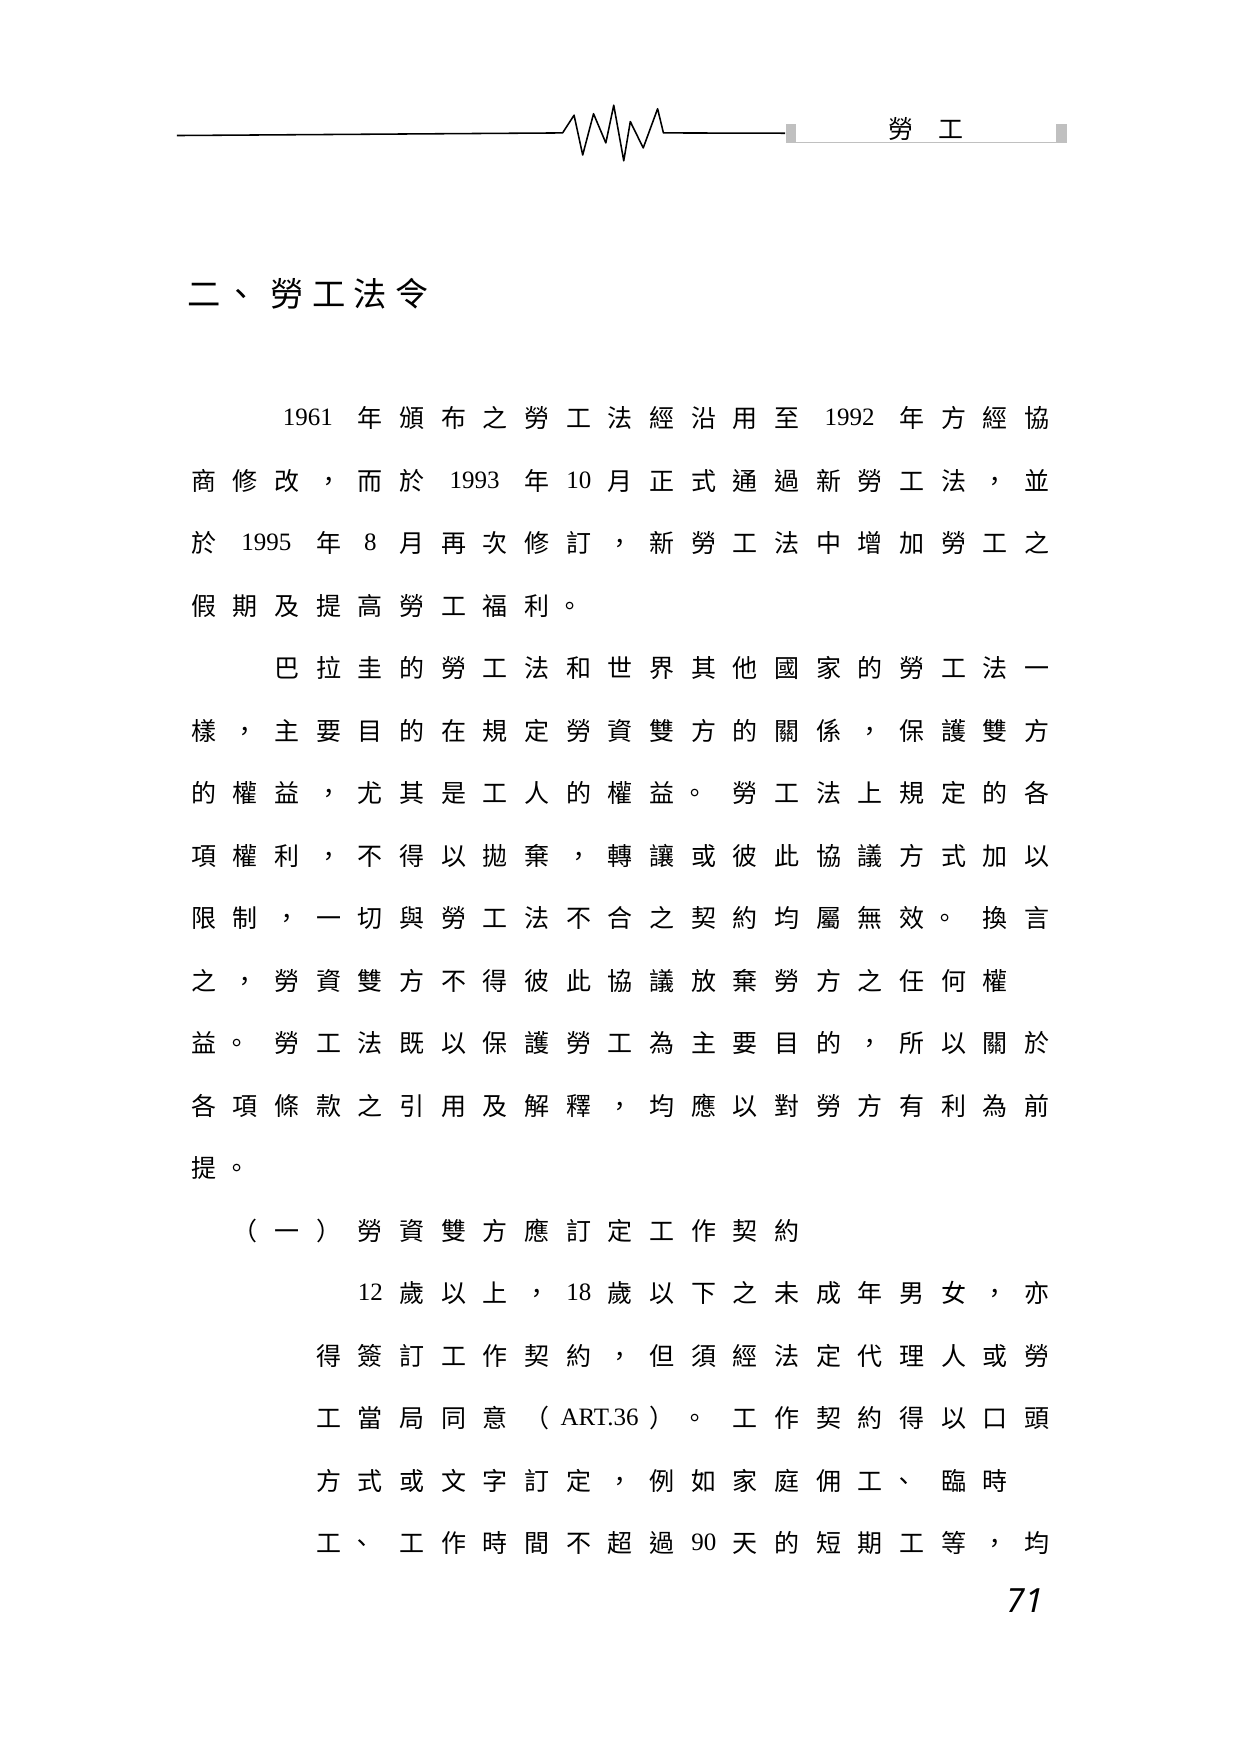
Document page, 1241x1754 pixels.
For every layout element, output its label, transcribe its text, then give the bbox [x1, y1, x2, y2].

text （一）勞資雙方應訂定工作契約 [207, 1188, 1058, 1250]
text 12歲以上，18歲以下之未成年男女，亦得簽訂工作契約，但須經法定代理人或勞工當局同意（ART.36）。工作契約得以口頭方式或文字訂定，例如家庭佣工、臨時工、工作時間不超過90天的短期工等，均 [281, 1250, 1058, 1563]
text 1961年頒布之勞工法經沿用至1992年方經協商修改，而於1993年10月正式通過新勞工法，並於1995年8月再次修訂，新勞工法中增加勞工之假期及提高勞工福利。 [183, 375, 1058, 625]
text 巴拉圭的勞工法和世界其他國家的勞工法一樣，主要目的在規定勞資雙方的關係，保護雙方的權益，尤其是工人的權益。勞工法上規定的各項權利，不得以拋棄，轉讓或彼此協議方式加以限制，一切與勞工法不合之契約均屬無效。換言之，勞資雙方不得彼此協議放棄勞方之任何權益。勞工法既以保護勞工為主要目的，所以關於各項條款之引用及解釋，均應以對勞方有利為前提。 [183, 625, 1058, 1188]
text 二、勞工法令 [183, 250, 1058, 313]
